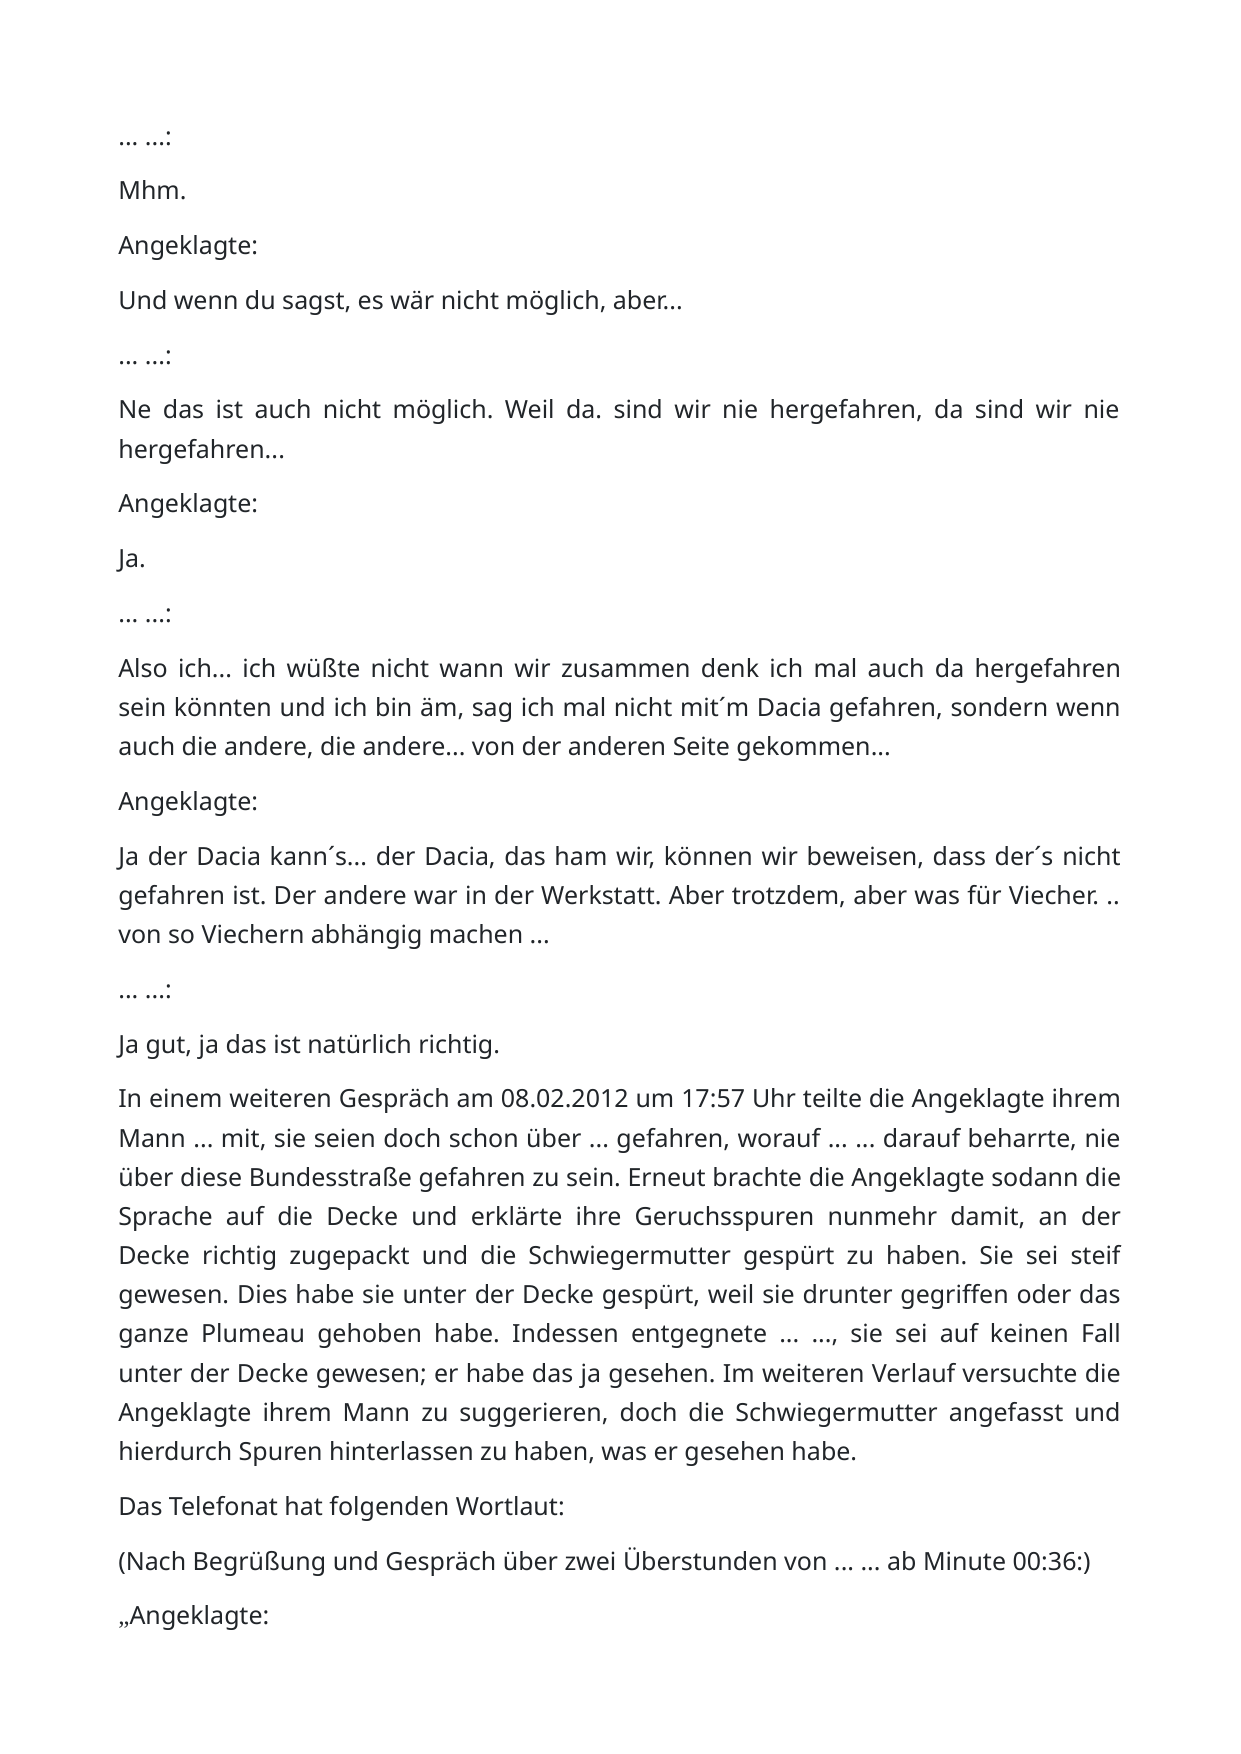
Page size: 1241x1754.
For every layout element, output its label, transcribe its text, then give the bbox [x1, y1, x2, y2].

text „Angeklagte: [118, 1598, 1122, 1632]
text Angeklagte: [118, 783, 1122, 818]
text (Nach Begrüßung und Gespräch über zwei Überstunden von ... ... ab Minute 00:36:) [118, 1543, 1122, 1577]
text In einem weiteren Gespräch am 08.02.2012 um 17:57 Uhr teilte die Angeklagte ihrem Mann ... mit, sie seien doch schon über ... gefahren, worauf ... ... darauf beharrte, nie über diese Bundesstraße gefahren zu sein. Erneut brachte die Angeklagte sodann die Sprache auf die Decke und erklärte ihre Geruchsspuren nunmehr damit, an der Decke richtig zugepackt und die Schwiegermutter gespürt zu haben. Sie sei steif gewesen. Dies habe sie unter der Decke gespürt, weil sie drunter gegriffen oder das ganze Plumeau gehoben habe. Indessen entgegnete ... ..., sie sei auf keinen Fall unter der Decke gewesen; er habe das ja gesehen. Im weiteren Verlauf versuchte die Angeklagte ihrem Mann zu suggerieren, doch die Schwiegermutter angefasst und hierdurch Spuren hinterlassen zu haben, was er gesehen habe. [118, 1081, 1122, 1468]
text ... ...: [118, 596, 1122, 630]
text Ja der Dacia kann´s... der Dacia, das ham wir, können wir beweisen, dass der´s nicht gefahren ist. Der andere war in der Werkstatt. Aber trotzdem, aber was für Viecher. .. von so Viechern abhängig machen ... [118, 838, 1122, 951]
text Mhm. [118, 173, 1122, 207]
text Ja gut, ja das ist natürlich richtig. [118, 1026, 1122, 1060]
text Das Telefonat hat folgenden Wortlaut: [118, 1488, 1122, 1522]
text Und wenn du sagst, es wär nicht möglich, aber... [118, 282, 1122, 317]
text Also ich... ich wüßte nicht wann wir zusammen denk ich mal auch da hergefahren sein könnten und ich bin äm, sag ich mal nicht mit´m Dacia gefahren, sondern wenn auch die andere, die andere... von der anderen Seite gekommen... [118, 650, 1122, 763]
text Ja. [118, 541, 1122, 575]
text ... ...: [118, 337, 1122, 371]
text Ne das ist auch nicht möglich. Weil da. sind wir nie hergefahren, da sind wir nie hergefahren... [118, 392, 1122, 465]
text ... ...: [118, 118, 1122, 152]
text ... ...: [118, 971, 1122, 1006]
text Angeklagte: [118, 486, 1122, 520]
text Angeklagte: [118, 228, 1122, 262]
